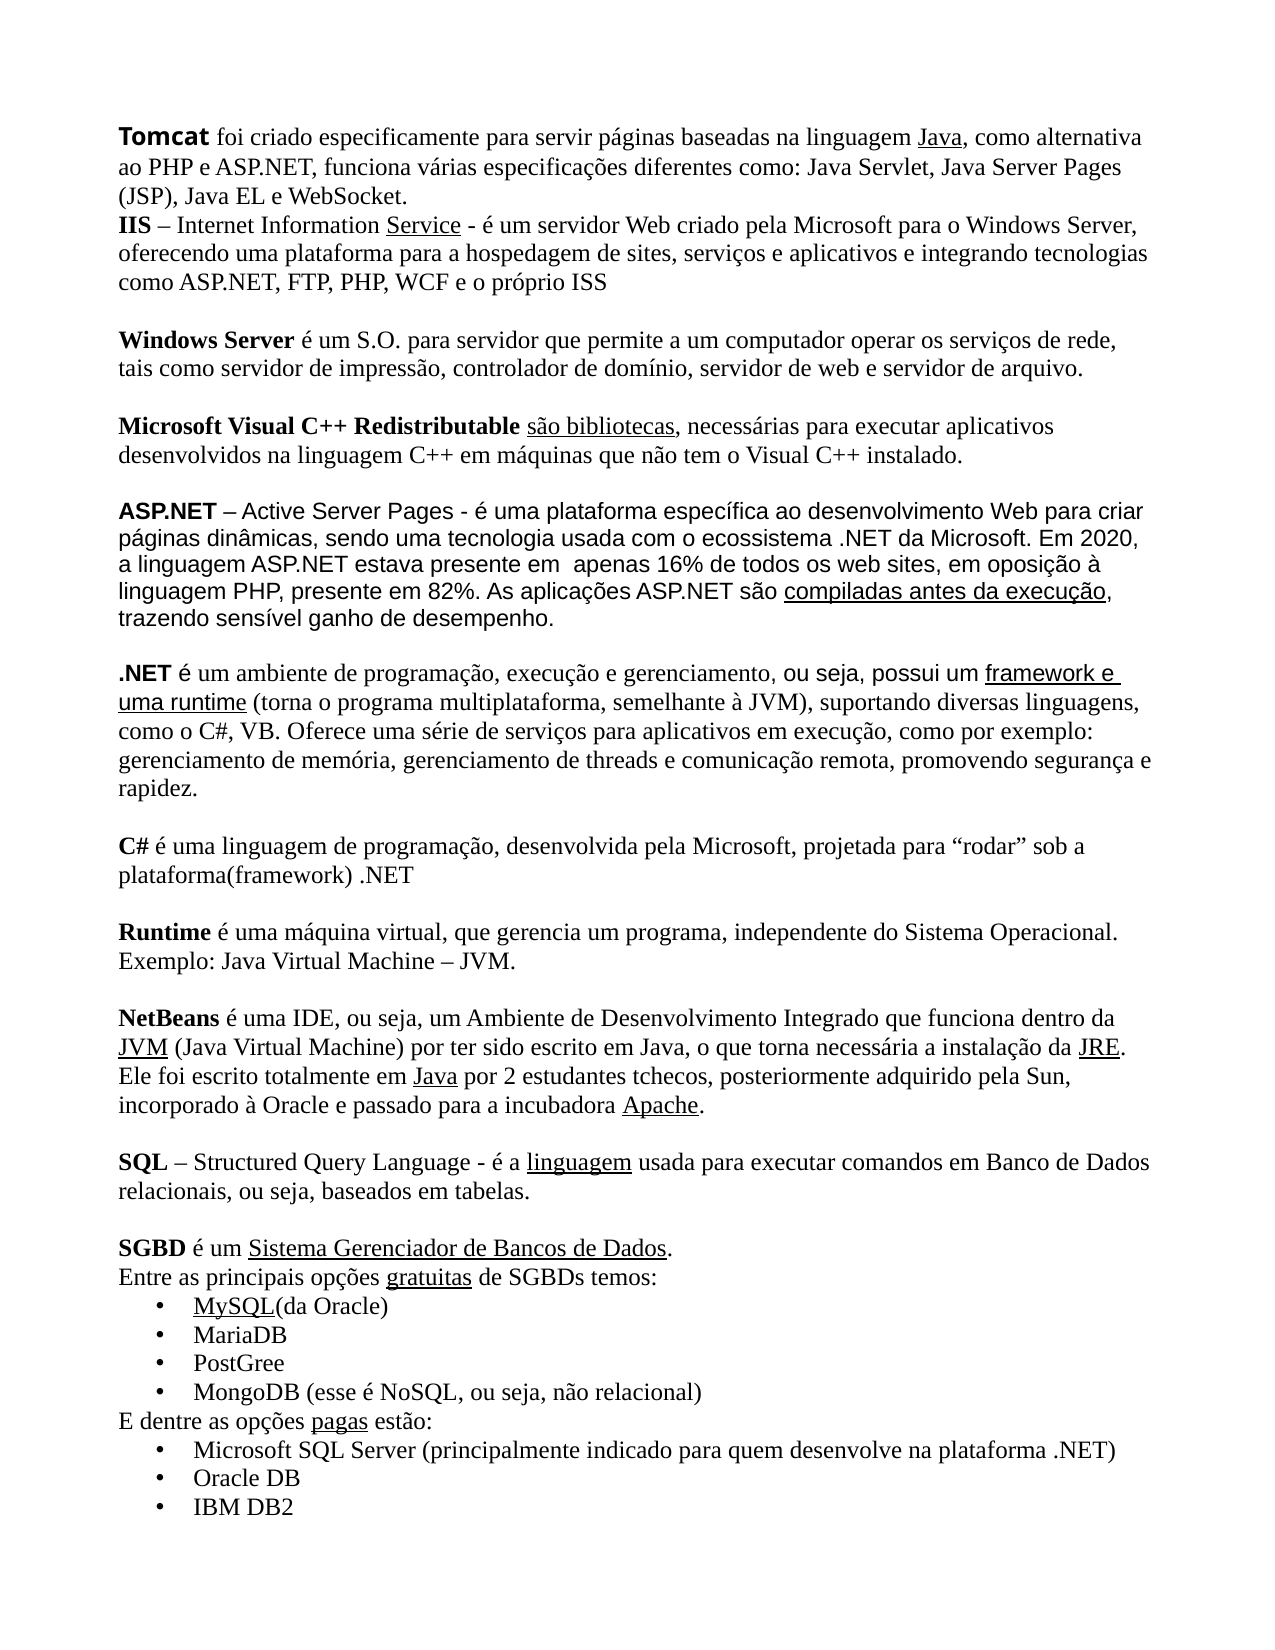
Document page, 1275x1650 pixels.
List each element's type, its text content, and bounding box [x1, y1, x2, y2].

text SGBD é um Sistema Gerenciador de Bancos de Dados. [118, 1233, 1157, 1262]
list MongoDB (esse é NoSQL, ou seja, não relacional) [156, 1377, 1157, 1406]
list MySQL(da Oracle) [156, 1291, 1157, 1320]
text Ele foi escrito totalmente em Java por 2 estudantes tchecos, posteriormente adquirido pela Sun, incorporado à Oracle e passado para a incubadora Apache. [118, 1061, 1157, 1118]
text NetBeans é uma IDE, ou seja, um Ambiente de Desenvolvimento Integrado que funciona dentro da JVM (Java Virtual Machine) por ter sido escrito em Java, o que torna necessária a instalação da JRE. [118, 1003, 1157, 1061]
text .NET é um ambiente de programação, execução e gerenciamento, ou seja, possui um framework e uma runtime (torna o programa multiplataforma, semelhante à JVM), suportando diversas linguagens, como o C#, VB. Oferece uma série de serviços para aplicativos em execução, como por exemplo: gerenciamento de memória, gerenciamento de threads e comunicação remota, promovendo segurança e rapidez. [118, 658, 1157, 802]
list Microsoft SQL Server (principalmente indicado para quem desenvolve na plataforma .NET) [156, 1435, 1157, 1463]
text E dentre as opções pagas estão: [118, 1406, 1157, 1435]
text IIS – Internet Information Service - é um servidor Web criado pela Microsoft para o Windows Server, oferecendo uma plataforma para a hospedagem de sites, serviços e aplicativos e integrando tecnologias como ASP.NET, FTP, PHP, WCF e o próprio ISS [118, 210, 1157, 296]
list PostGree [156, 1348, 1157, 1377]
list MariaDB [156, 1320, 1157, 1348]
text C# é uma linguagem de programação, desenvolvida pela Microsoft, projetada para “rodar” sob a plataforma(framework) .NET [118, 831, 1157, 888]
text Runtime é uma máquina virtual, que gerencia um programa, independente do Sistema Operacional. Exemplo: Java Virtual Machine – JVM. [118, 917, 1157, 975]
list Oracle DB [156, 1463, 1157, 1492]
text Microsoft Visual C++ Redistributable são bibliotecas, necessárias para executar aplicativos desenvolvidos na linguagem C++ em máquinas que não tem o Visual C++ instalado. [118, 411, 1157, 468]
text Tomcat foi criado especificamente para servir páginas baseadas na linguagem Java, como alternativa ao PHP e ASP.NET, funciona várias especificações diferentes como: Java Servlet, Java Server Pages (JSP), Java EL e WebSocket. [118, 118, 1157, 210]
list IBM DB2 [156, 1492, 1157, 1521]
text Entre as principais opções gratuitas de SGBDs temos: [118, 1262, 1157, 1291]
text SQL – Structured Query Language - é a linguagem usada para executar comandos em Banco de Dados relacionais, ou seja, baseados em tabelas. [118, 1147, 1157, 1205]
text Windows Server é um S.O. para servidor que permite a um computador operar os serviços de rede, tais como servidor de impressão, controlador de domínio, servidor de web e servidor de arquivo. [118, 325, 1157, 382]
text ASP.NET – Active Server Pages - é uma plataforma específica ao desenvolvimento Web para criar páginas dinâmicas, sendo uma tecnologia usada com o ecossistema .NET da Microsoft. Em 2020, a linguagem ASP.NET estava presente em apenas 16% de todos os web sites, em oposição à linguagem PHP, presente em 82%. As aplicações ASP.NET são compiladas antes da execução, trazendo sensível ganho de desempenho. [118, 497, 1157, 632]
